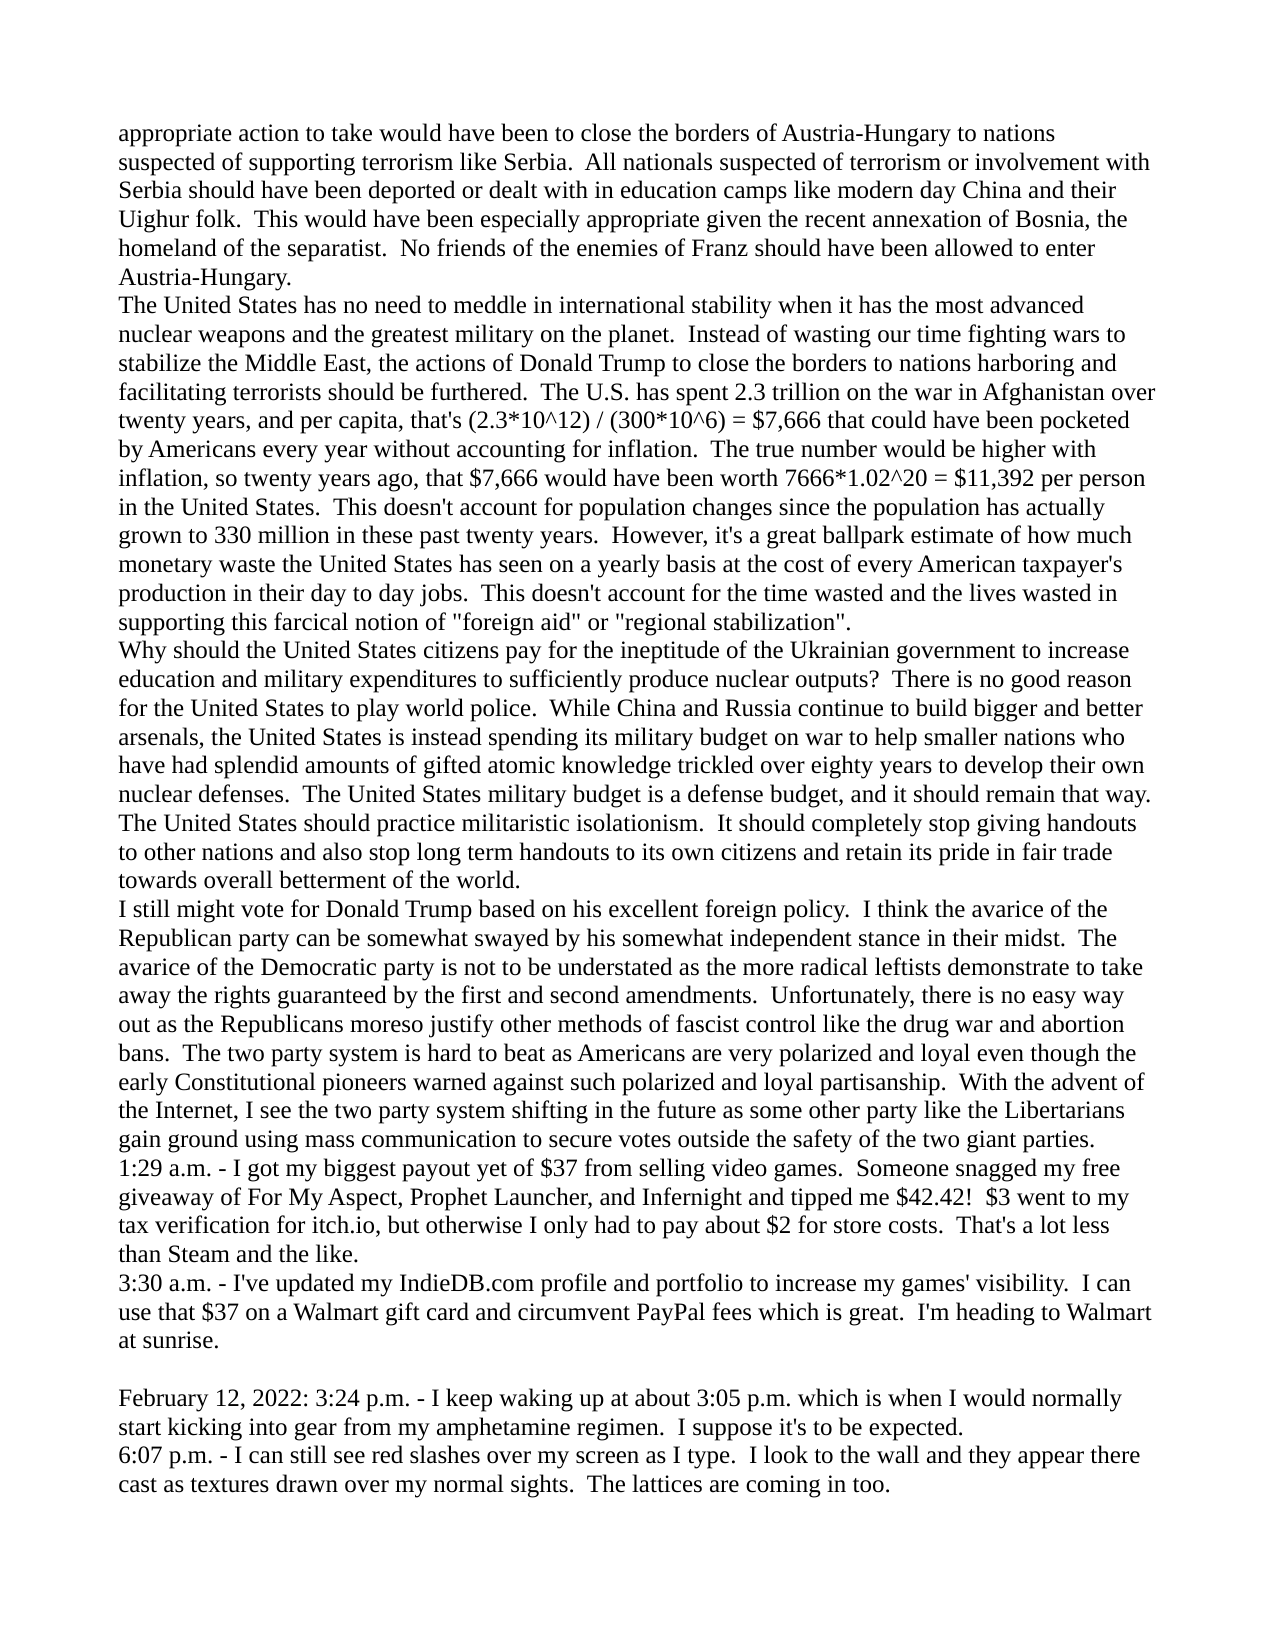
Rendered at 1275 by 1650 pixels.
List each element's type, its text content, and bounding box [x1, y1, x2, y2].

text Why should the United States citizens pay for the ineptitude of the Ukrainian government to increase education and military expenditures to sufficiently produce nuclear outputs? There is no good reason for the United States to play world police. While China and Russia continue to build bigger and better arsenals, the United States is instead spending its military budget on war to help smaller nations who have had splendid amounts of gifted atomic knowledge trickled over eighty years to develop their own nuclear defenses. The United States military budget is a defense budget, and it should remain that way. The United States should practice militaristic isolationism. It should completely stop giving handouts to other nations and also stop long term handouts to its own citizens and retain its pride in fair trade towards overall betterment of the world. [118, 636, 1157, 894]
text 6:07 p.m. - I can still see red slashes over my screen as I type. I look to the wall and they appear there cast as textures drawn over my normal sights. The lattices are coming in too. [118, 1441, 1157, 1498]
text 1:29 a.m. - I got my biggest payout yet of $37 from selling video games. Someone snagged my free giveaway of For My Aspect, Prophet Launcher, and Infernight and tipped me $42.42! $3 went to my tax verification for itch.io, but otherwise I only had to pay about $2 for store costs. That's a lot less than Steam and the like. [118, 1153, 1157, 1268]
text The United States has no need to meddle in international stability when it has the most advanced nuclear weapons and the greatest military on the planet. Instead of wasting our time fighting wars to stabilize the Middle East, the actions of Donald Trump to close the borders to nations harboring and facilitating terrorists should be furthered. The U.S. has spent 2.3 trillion on the war in Afghanistan over twenty years, and per capita, that's (2.3*10^12) / (300*10^6) = $7,666 that could have been pocketed by Americans every year without accounting for inflation. The true number would be higher with inflation, so twenty years ago, that $7,666 would have been worth 7666*1.02^20 = $11,392 per person in the United States. This doesn't account for population changes since the population has actually grown to 330 million in these past twenty years. However, it's a great ballpark estimate of how much monetary waste the United States has seen on a yearly basis at the cost of every American taxpayer's production in their day to day jobs. This doesn't account for the time wasted and the lives wasted in supporting this farcical notion of "foreign aid" or "regional stabilization". [118, 291, 1157, 636]
text appropriate action to take would have been to close the borders of Austria-Hungary to nations suspected of supporting terrorism like Serbia. All nationals suspected of terrorism or involvement with Serbia should have been deported or dealt with in education camps like modern day China and their Uighur folk. This would have been especially appropriate given the recent annexation of Bosnia, the homeland of the separatist. No friends of the enemies of Franz should have been allowed to enter Austria-Hungary. [118, 118, 1157, 291]
text I still might vote for Donald Trump based on his excellent foreign policy. I think the avarice of the Republican party can be somewhat swayed by his somewhat independent stance in their midst. The avarice of the Democratic party is not to be understated as the more radical leftists demonstrate to take away the rights guaranteed by the first and second amendments. Unfortunately, there is no easy way out as the Republicans moreso justify other methods of fascist control like the drug war and abortion bans. The two party system is hard to beat as Americans are very polarized and loyal even though the early Constitutional pioneers warned against such polarized and loyal partisanship. With the advent of the Internet, I see the two party system shifting in the future as some other party like the Libertarians gain ground using mass communication to secure votes outside the safety of the two giant parties. [118, 894, 1157, 1153]
text 3:30 a.m. - I've updated my IndieDB.com profile and portfolio to increase my games' visibility. I can use that $37 on a Walmart gift card and circumvent PayPal fees which is great. I'm heading to Walmart at sunrise. [118, 1268, 1157, 1354]
text February 12, 2022: 3:24 p.m. - I keep waking up at about 3:05 p.m. which is when I would normally start kicking into gear from my amphetamine regimen. I suppose it's to be expected. [118, 1383, 1157, 1441]
